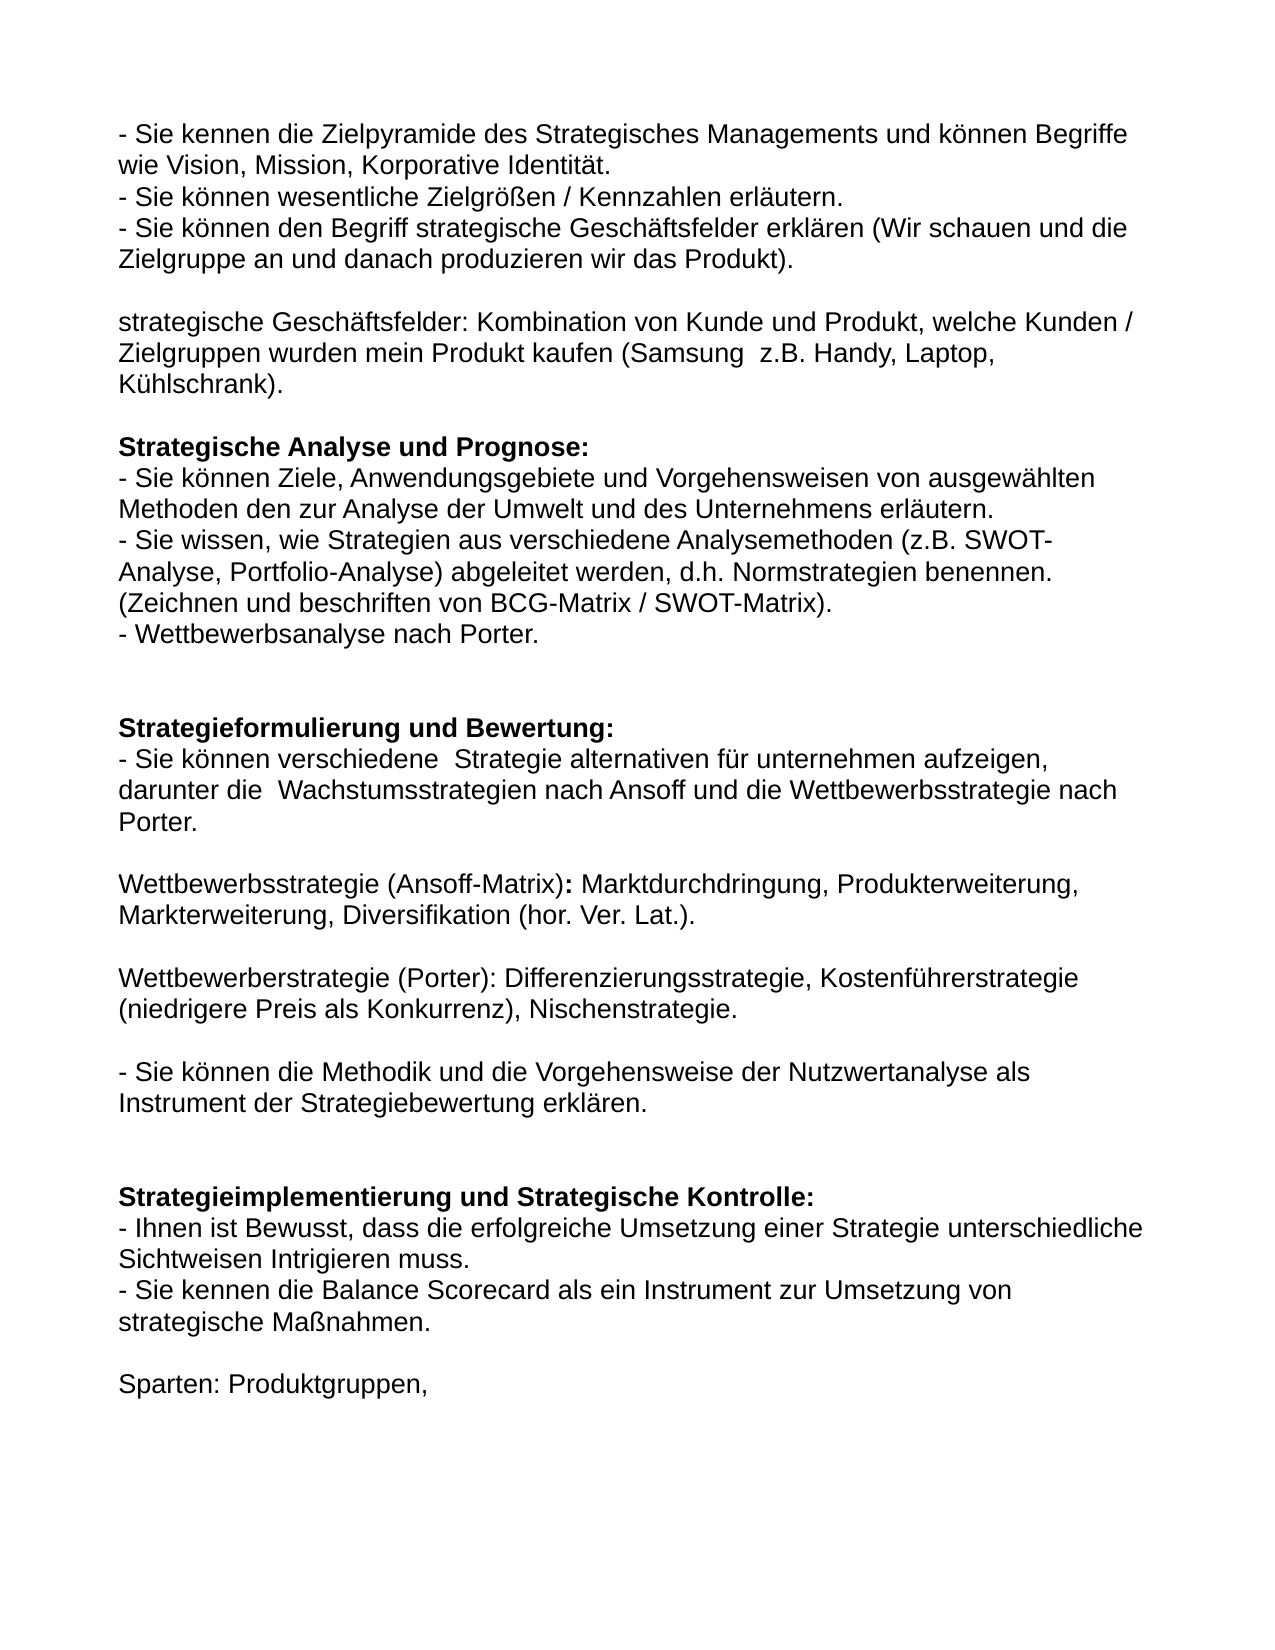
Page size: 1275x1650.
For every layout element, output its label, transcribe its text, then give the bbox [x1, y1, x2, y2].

text - Sie wissen, wie Strategien aus verschiedene Analysemethoden (z.B. SWOT-Analyse, Portfolio-Analyse) abgeleitet werden, d.h. Normstrategien benennen. (Zeichnen und beschriften von BCG-Matrix / SWOT-Matrix). [118, 524, 1157, 618]
text Strategische Analyse und Prognose: [118, 431, 1157, 462]
text Wettbewerberstrategie (Porter): Differenzierungsstrategie, Kostenführerstrategie (niedrigere Preis als Konkurrenz), Nischenstrategie. [118, 962, 1157, 1024]
text strategische Geschäftsfelder: Kombination von Kunde und Produkt, welche Kunden / Zielgruppen wurden mein Produkt kaufen (Samsung z.B. Handy, Laptop, Kühlschrank). [118, 306, 1157, 399]
text - Sie können wesentliche Zielgrößen / Kennzahlen erläutern. [118, 181, 1157, 212]
text - Sie können verschiedene Strategie alternativen für unternehmen aufzeigen, darunter die Wachstumsstrategien nach Ansoff und die Wettbewerbsstrategie nach Porter. [118, 743, 1157, 837]
text - Sie können Ziele, Anwendungsgebiete und Vorgehensweisen von ausgewählten Methoden den zur Analyse der Umwelt und des Unternehmens erläutern. [118, 462, 1157, 524]
text Sparten: Produktgruppen, [118, 1368, 1157, 1399]
text - Sie kennen die Balance Scorecard als ein Instrument zur Umsetzung von strategische Maßnahmen. [118, 1274, 1157, 1337]
text - Ihnen ist Bewusst, dass die erfolgreiche Umsetzung einer Strategie unterschiedliche Sichtweisen Intrigieren muss. [118, 1212, 1157, 1274]
text - Sie können die Methodik und die Vorgehensweise der Nutzwertanalyse als Instrument der Strategiebewertung erklären. [118, 1056, 1157, 1118]
text - Sie können den Begriff strategische Geschäftsfelder erklären (Wir schauen und die Zielgruppe an und danach produzieren wir das Produkt). [118, 212, 1157, 274]
text - Sie kennen die Zielpyramide des Strategisches Managements und können Begriffe wie Vision, Mission, Korporative Identität. [118, 118, 1157, 181]
text Wettbewerbsstrategie (Ansoff-Matrix): Marktdurchdringung, Produkterweiterung, Markterweiterung, Diversifikation (hor. Ver. Lat.). [118, 868, 1157, 931]
text Strategieimplementierung und Strategische Kontrolle: [118, 1181, 1157, 1212]
text - Wettbewerbsanalyse nach Porter. [118, 618, 1157, 649]
text Strategieformulierung und Bewertung: [118, 712, 1157, 743]
